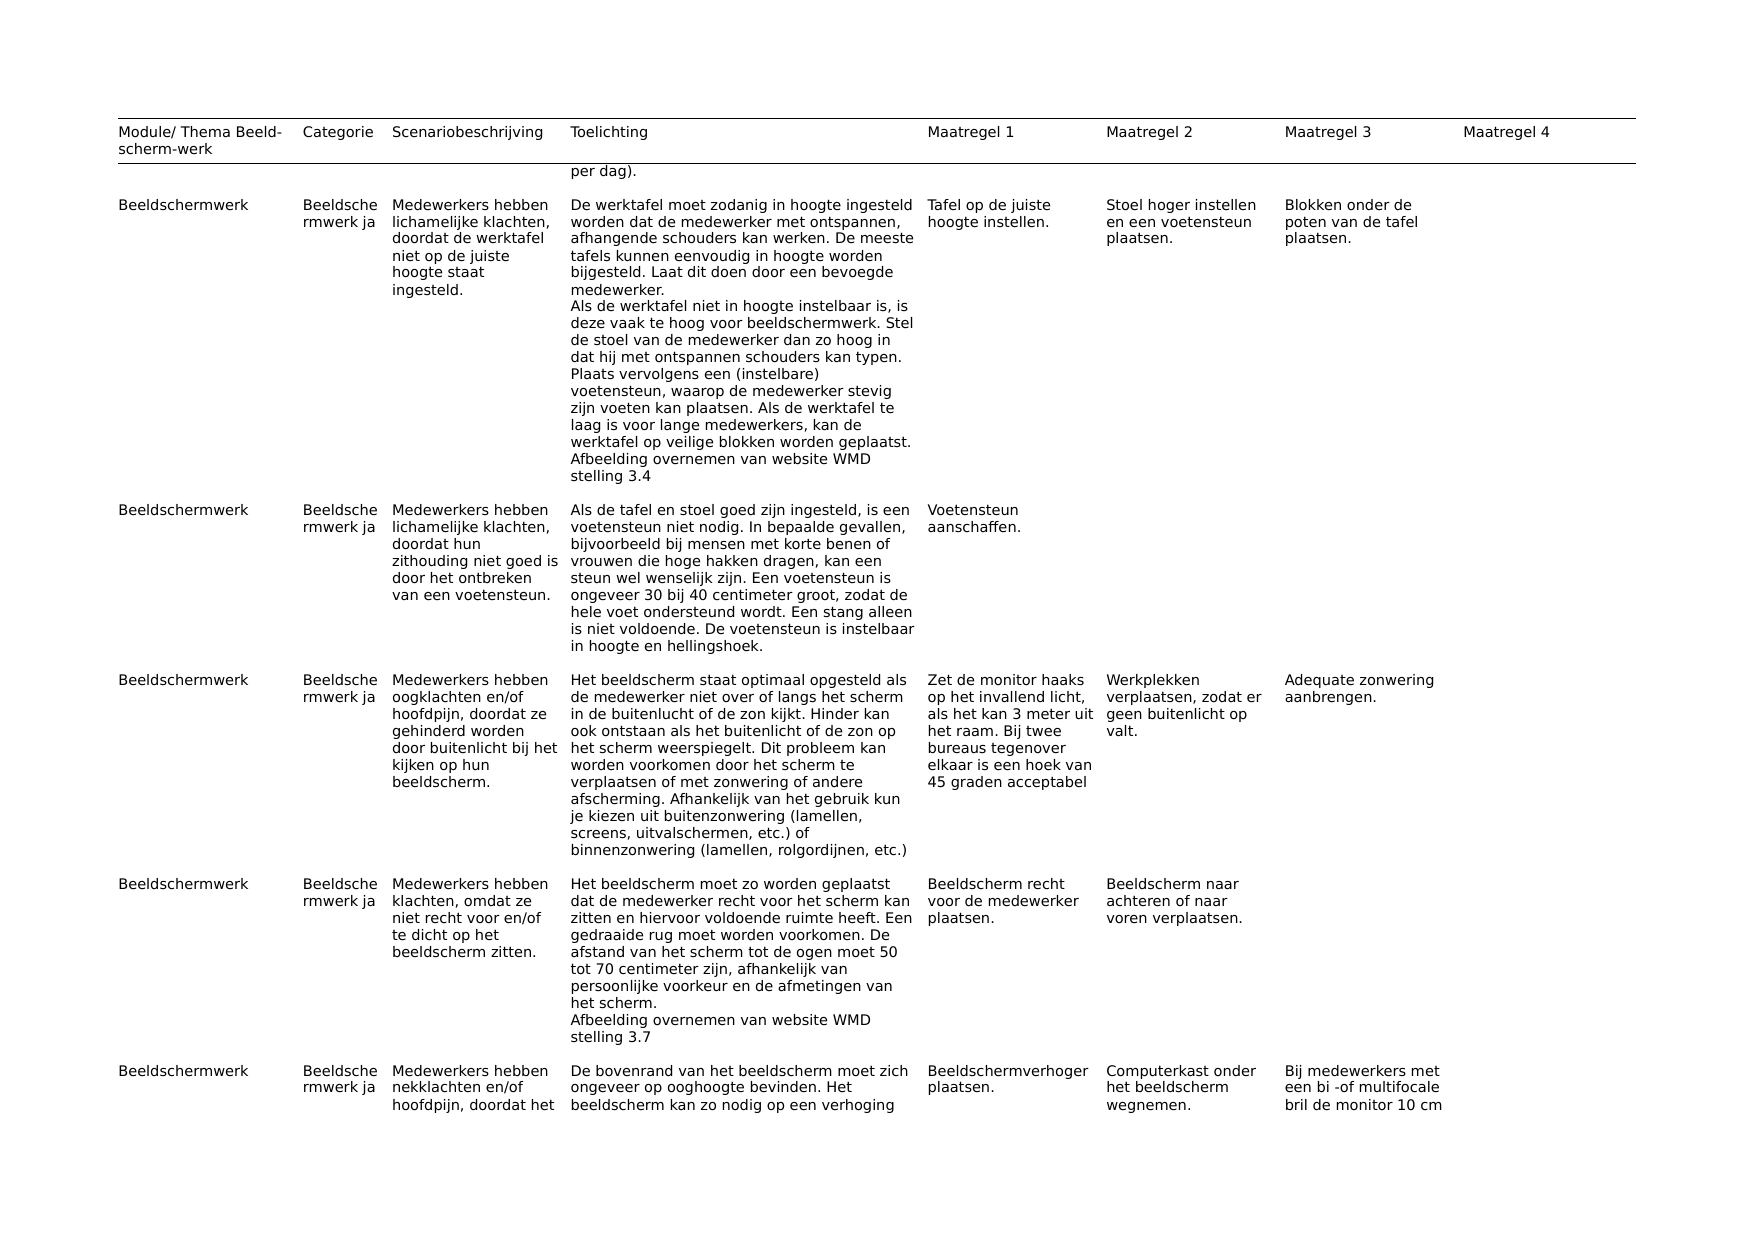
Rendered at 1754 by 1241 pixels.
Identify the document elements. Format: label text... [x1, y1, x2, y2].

table_header Maatregel 4 [1457, 119, 1636, 162]
table_cell [565, 655, 922, 672]
table_cell [1457, 672, 1636, 859]
table_header Scenariobeschrijving [386, 119, 564, 162]
table_cell Als de tafel en stoel goed zijn ingesteld, is een voetensteun niet nodig. In bepaalde gevallen, bijvoorbeeld bij mensen met korte benen of vrouwen die hoge hakken dragen, kan een steun wel wenselijk zijn. Een voetensteun is ongeveer 30 bij 40 centimeter groot, zodat de hele voet ondersteund wordt. Een stang alleen is niet voldoende. De voetensteun is instelbaar in hoogte en hellingshoek. [565, 502, 922, 655]
table_cell [118, 180, 297, 196]
table_cell [297, 180, 386, 196]
table_cell [1457, 180, 1636, 196]
table_cell [386, 485, 564, 502]
table_cell Medewerkers hebben klachten, omdat ze niet recht voor en/of te dicht op het beeldscherm zitten. [386, 876, 564, 1045]
table_cell [1457, 196, 1636, 485]
table_cell [565, 485, 922, 502]
table_cell Beeldschermwerk ja [297, 876, 386, 1045]
table_cell Stoel hoger instellen en een voetensteun plaatsen. [1100, 196, 1279, 485]
table_cell per dag). [565, 164, 922, 179]
table_cell [1279, 502, 1457, 655]
table_cell [1100, 1045, 1279, 1062]
table_cell [565, 859, 922, 876]
table_cell [1100, 655, 1279, 672]
table_cell Het beeldscherm staat optimaal opgesteld als de medewerker niet over of langs het scherm in de buitenlucht of de zon kijkt. Hinder kan ook ontstaan als het buitenlicht of de zon op het scherm weerspiegelt. Dit probleem kan worden voorkomen door het scherm te verplaatsen of met zonwering of andere afscherming. Afhankelijk van het gebruik kun je kiezen uit buitenzonwering (lamellen, screens, uitvalschermen, etc.) of binnenzonwering (lamellen, rolgordijnen, etc.) [565, 672, 922, 859]
table_cell [1100, 164, 1279, 179]
table_cell Computerkast onder het beeldscherm wegnemen. [1100, 1063, 1279, 1113]
table_cell De werktafel moet zodanig in hoogte ingesteld worden dat de medewerker met ontspannen, afhangende schouders kan werken. De meeste tafels kunnen eenvoudig in hoogte worden bijgesteld. Laat dit doen door een bevoegde medewerker. Als de werktafel niet in hoogte instelbaar is, is deze vaak te hoog voor beeldschermwerk. Stel de stoel van de medewerker dan zo hoog in dat hij met ontspannen schouders kan typen. Plaats vervolgens een (instelbare) voetensteun, waarop de medewerker stevig zijn voeten kan plaatsen. Als de werktafel te laag is voor lange medewerkers, kan de werktafel op veilige blokken worden geplaatst. Afbeelding overnemen van website WMD stelling 3.4 [565, 196, 922, 485]
table_cell [386, 1045, 564, 1062]
table_cell Beeldscherm naar achteren of naar voren verplaatsen. [1100, 876, 1279, 1045]
table_cell Beeldschermwerk [118, 876, 297, 1045]
table_cell [1279, 876, 1457, 1045]
table_cell [1457, 859, 1636, 876]
table_cell [1279, 655, 1457, 672]
table_cell [297, 485, 386, 502]
table_cell [1457, 502, 1636, 655]
table_cell [1279, 859, 1457, 876]
table_cell [297, 859, 386, 876]
table_cell [297, 164, 386, 179]
table_cell Tafel op de juiste hoogte instellen. [922, 196, 1100, 485]
table_cell [386, 859, 564, 876]
table_cell Beeldscherm recht voor de medewerker plaatsen. [922, 876, 1100, 1045]
table_cell [1457, 485, 1636, 502]
table_cell [1100, 859, 1279, 876]
table_cell Medewerkers hebben lichamelijke klachten, doordat de werktafel niet op de juiste hoogte staat ingesteld. [386, 196, 564, 485]
table_cell Beeldschermverhoger plaatsen. [922, 1063, 1100, 1113]
table_cell [118, 485, 297, 502]
table_cell Blokken onder de poten van de tafel plaatsen. [1279, 196, 1457, 485]
table_cell [1279, 180, 1457, 196]
table_header Module/ Thema Beeld-scherm-werk [118, 119, 297, 162]
table_cell [118, 859, 297, 876]
table_cell Medewerkers hebben oogklachten en/of hoofdpijn, doordat ze gehinderd worden door buitenlicht bij het kijken op hun beeldscherm. [386, 672, 564, 859]
table_cell [297, 1045, 386, 1062]
table_cell [922, 655, 1100, 672]
table_cell Adequate zonwering aanbrengen. [1279, 672, 1457, 859]
table_cell De bovenrand van het beeldscherm moet zich ongeveer op ooghoogte bevinden. Het beeldscherm kan zo nodig op een verhoging [565, 1063, 922, 1113]
table_cell Beeldschermwerk [118, 196, 297, 485]
table_cell Beeldschermwerk [118, 502, 297, 655]
table_cell [1457, 1063, 1636, 1113]
table_cell [565, 1045, 922, 1062]
table_header Maatregel 3 [1279, 119, 1457, 162]
table_header Categorie [297, 119, 386, 162]
table_cell [118, 164, 297, 179]
table_cell Werkplekken verplaatsen, zodat er geen buitenlicht op valt. [1100, 672, 1279, 859]
table_cell Het beeldscherm moet zo worden geplaatst dat de medewerker recht voor het scherm kan zitten en hiervoor voldoende ruimte heeft. Een gedraaide rug moet worden voorkomen. De afstand van het scherm tot de ogen moet 50 tot 70 centimeter zijn, afhankelijk van persoonlijke voorkeur en de afmetingen van het scherm. Afbeelding overnemen van website WMD stelling 3.7 [565, 876, 922, 1045]
table_cell Beeldschermwerk ja [297, 196, 386, 485]
table_cell [386, 180, 564, 196]
table_cell [922, 859, 1100, 876]
table_cell Zet de monitor haaks op het invallend licht, als het kan 3 meter uit het raam. Bij twee bureaus tegenover elkaar is een hoek van 45 graden acceptabel [922, 672, 1100, 859]
table_cell Bij medewerkers met een bi -of multifocale bril de monitor 10 cm [1279, 1063, 1457, 1113]
table_cell [386, 164, 564, 179]
table_cell [1279, 485, 1457, 502]
table_cell [922, 180, 1100, 196]
table_cell Beeldschermwerk ja [297, 672, 386, 859]
table_cell [1100, 485, 1279, 502]
table_cell [1100, 502, 1279, 655]
table_cell Beeldschermwerk [118, 672, 297, 859]
table_cell [1100, 180, 1279, 196]
table_cell [922, 485, 1100, 502]
table_cell Medewerkers hebben lichamelijke klachten, doordat hun zithouding niet goed is door het ontbreken van een voetensteun. [386, 502, 564, 655]
table_cell Medewerkers hebben nekklachten en/of hoofdpijn, doordat het [386, 1063, 564, 1113]
table_cell [1457, 876, 1636, 1045]
table_cell Beeldschermwerk [118, 1063, 297, 1113]
table_cell Voetensteun aanschaffen. [922, 502, 1100, 655]
table_cell [386, 655, 564, 672]
table_header Toelichting [565, 119, 922, 162]
table_cell [565, 180, 922, 196]
table_cell [118, 1045, 297, 1062]
table_cell [1279, 164, 1457, 179]
table_header Maatregel 2 [1100, 119, 1279, 162]
table_cell [1457, 164, 1636, 179]
table_cell [922, 164, 1100, 179]
table_cell [1457, 655, 1636, 672]
table_cell [922, 1045, 1100, 1062]
table_header Maatregel 1 [922, 119, 1100, 162]
table_cell [297, 655, 386, 672]
table_cell Beeldschermwerk ja [297, 1063, 386, 1113]
table_cell [118, 655, 297, 672]
table_cell [1279, 1045, 1457, 1062]
table_cell Beeldschermwerk ja [297, 502, 386, 655]
table_cell [1457, 1045, 1636, 1062]
